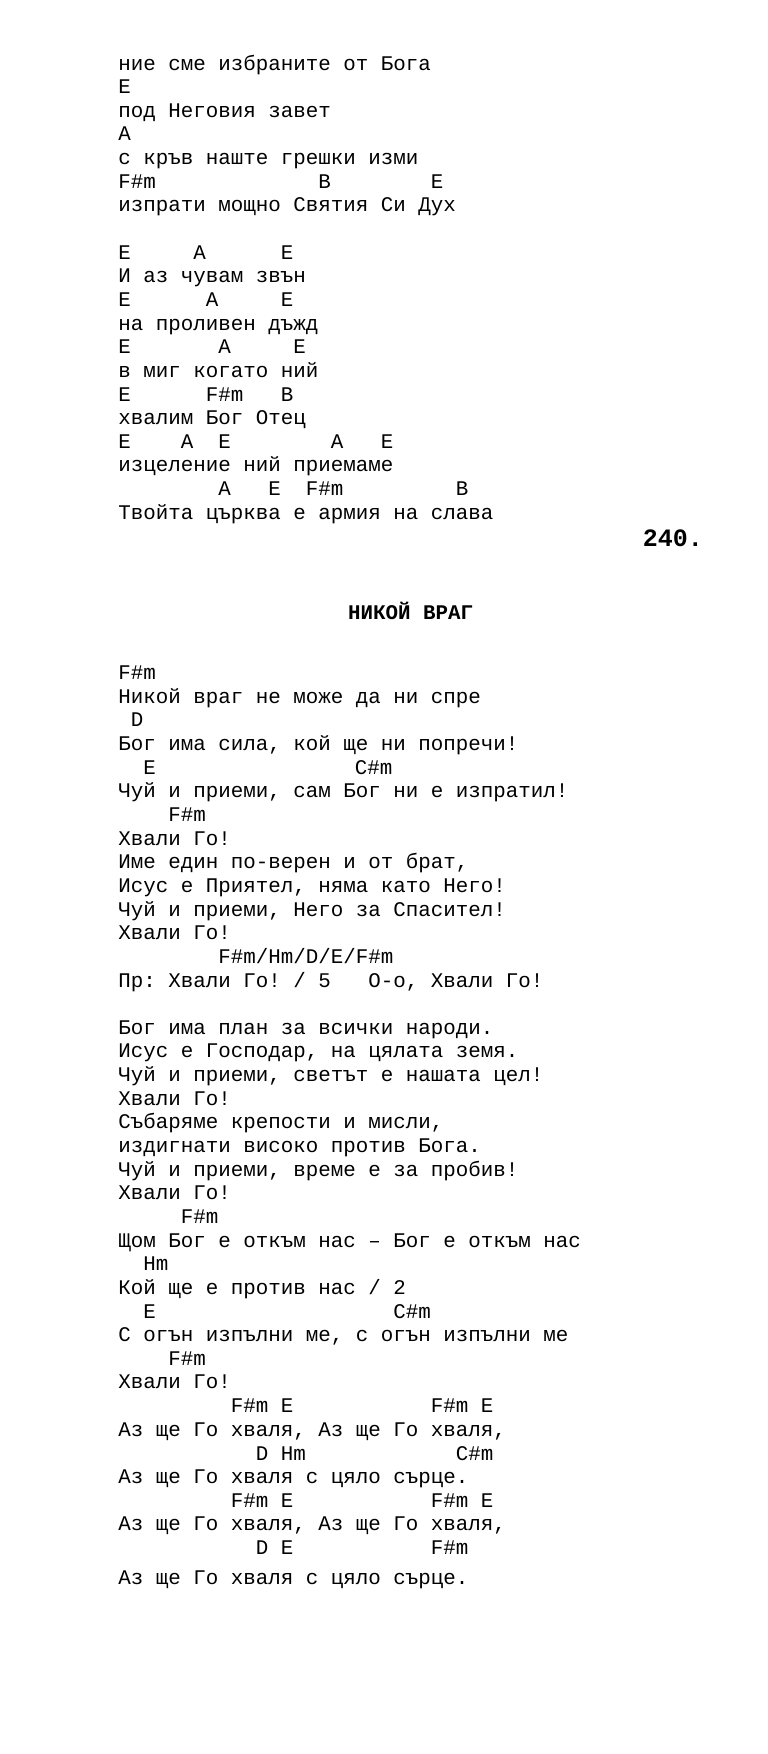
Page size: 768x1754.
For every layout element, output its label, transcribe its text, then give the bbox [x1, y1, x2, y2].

text Аз ще Го хваля, Аз ще Го хваля, [118, 1513, 702, 1537]
text с кръв наште грешки изми [118, 147, 702, 171]
text F#m E F#m E [118, 1395, 702, 1419]
text E A E [118, 336, 702, 360]
text D E F#m [118, 1537, 702, 1561]
text на проливен дъжд [118, 313, 702, 336]
text в миг когато ний [118, 360, 702, 383]
text Чуй и приеми, време е за пробив! [118, 1159, 702, 1182]
text Щом Бог е откъм нас – Бог е откъм нас [118, 1230, 702, 1253]
text Чуй и приеми, Него за Спасител! [118, 899, 702, 922]
text E [118, 76, 702, 100]
text Аз ще Го хваля с цяло сърце. [118, 1466, 702, 1490]
text Никой враг не може да ни спре [118, 686, 702, 709]
text Събаряме крепости и мисли, [118, 1111, 702, 1135]
text Хвали Го! [118, 828, 702, 851]
text издигнати високо против Бога. [118, 1135, 702, 1159]
text F#m E F#m E [118, 1490, 702, 1513]
text Аз ще Го хваля, Аз ще Го хваля, [118, 1419, 702, 1442]
text F#m B E [118, 171, 702, 194]
text A [118, 123, 702, 147]
text ние сме избраните от Бога [118, 52, 702, 76]
text Хвали Го! [118, 1088, 702, 1111]
text изцеление ний приемаме [118, 454, 702, 478]
text изпрати мощно Святия Си Дух [118, 194, 702, 218]
text Исус е Приятел, няма като Него! [118, 875, 702, 899]
text D [118, 709, 702, 733]
text D Hm C#m [118, 1442, 702, 1466]
text Чуй и приеми, светът е нашата цел! [118, 1064, 702, 1088]
text Хвали Го! [118, 922, 702, 946]
text Чуй и приеми, сам Бог ни е изпратил! [118, 780, 702, 804]
text Бог има сила, кой ще ни попречи! [118, 733, 702, 757]
text F#m [118, 804, 702, 828]
text Hm [118, 1253, 702, 1277]
text F#m [118, 1348, 702, 1372]
text E A E [118, 289, 702, 313]
text A E F#m B [118, 478, 702, 502]
text E C#m [118, 1301, 702, 1324]
text F#m/Hm/D/E/F#m [118, 946, 702, 969]
text Кой ще е против нас / 2 [118, 1277, 702, 1301]
text Хвали Го! [118, 1182, 702, 1206]
text Аз ще Го хваля с цяло сърце. [118, 1561, 702, 1590]
text И аз чувам звън [118, 265, 702, 289]
text Пр: Хвали Го! / 5 О-о, Хвали Го! [118, 969, 702, 993]
text F#m [118, 662, 702, 686]
text E C#m [118, 757, 702, 780]
text Исус е Господар, на цялата земя. [118, 1041, 702, 1064]
text E A E [118, 242, 702, 265]
text Бог има план за всички народи. [118, 1017, 702, 1041]
text С огън изпълни ме, c огън изпълни ме [118, 1324, 702, 1348]
text Твойта църква е армия на слава [118, 502, 702, 525]
text F#m [118, 1206, 702, 1230]
text Име един по-верен и от брат, [118, 851, 702, 875]
text E F#m B [118, 383, 702, 407]
text хвалим Бог Отец [118, 407, 702, 431]
subtitle НИКОЙ ВРАГ [118, 602, 702, 626]
text E A E A E [118, 431, 702, 454]
text под Неговия завет [118, 100, 702, 123]
text Хвали Го! [118, 1372, 702, 1395]
